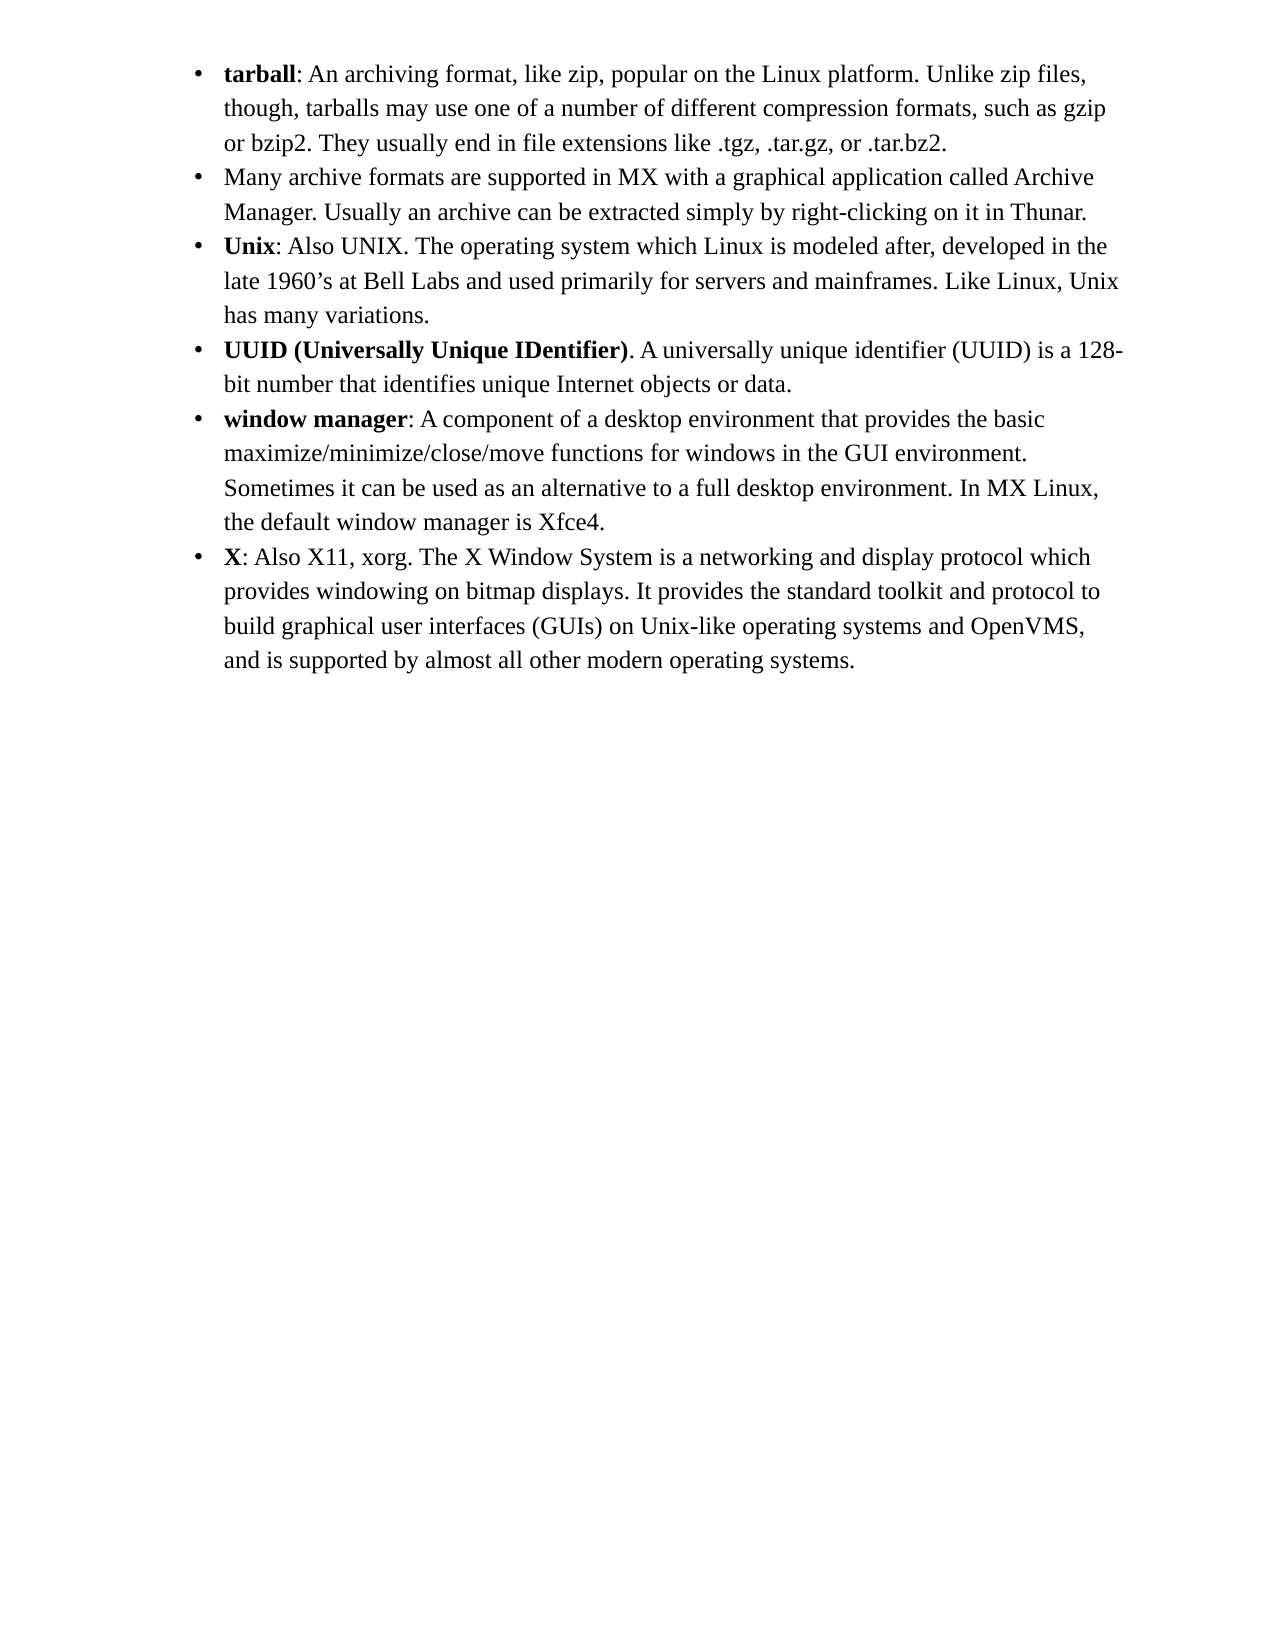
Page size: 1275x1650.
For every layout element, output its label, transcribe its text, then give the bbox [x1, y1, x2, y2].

list window manager: A component of a desktop environment that provides the basic maximize/minimize/close/move functions for windows in the GUI environment. Sometimes it can be used as an alternative to a full desktop environment. In MX Linux, the default window manager is Xfce4. [194, 404, 1125, 536]
list tarball: An archiving format, like zip, popular on the Linux platform. Unlike zip files, though, tarballs may use one of a number of different compression formats, such as gzip or bzip2. They usually end in file extensions like .tgz, .tar.gz, or .tar.bz2. [194, 59, 1125, 157]
list Many archive formats are supported in MX with a graphical application called Archive Manager. Usually an archive can be extracted simply by right-clicking on it in Thunar. [194, 162, 1125, 226]
list X: Also X11, xorg. The X Window System is a networking and display protocol which provides windowing on bitmap displays. It provides the standard toolkit and protocol to build graphical user interfaces (GUIs) on Unix-like operating systems and OpenVMS, and is supported by almost all other modern operating systems. [194, 542, 1125, 674]
list UUID (Universally Unique IDentifier). A universally unique identifier (UUID) is a 128-bit number that identifies unique Internet objects or data. [194, 335, 1125, 398]
list Unix: Also UNIX. The operating system which Linux is modeled after, developed in the late 1960’s at Bell Labs and used primarily for servers and mainframes. Like Linux, Unix has many variations. [194, 231, 1125, 329]
